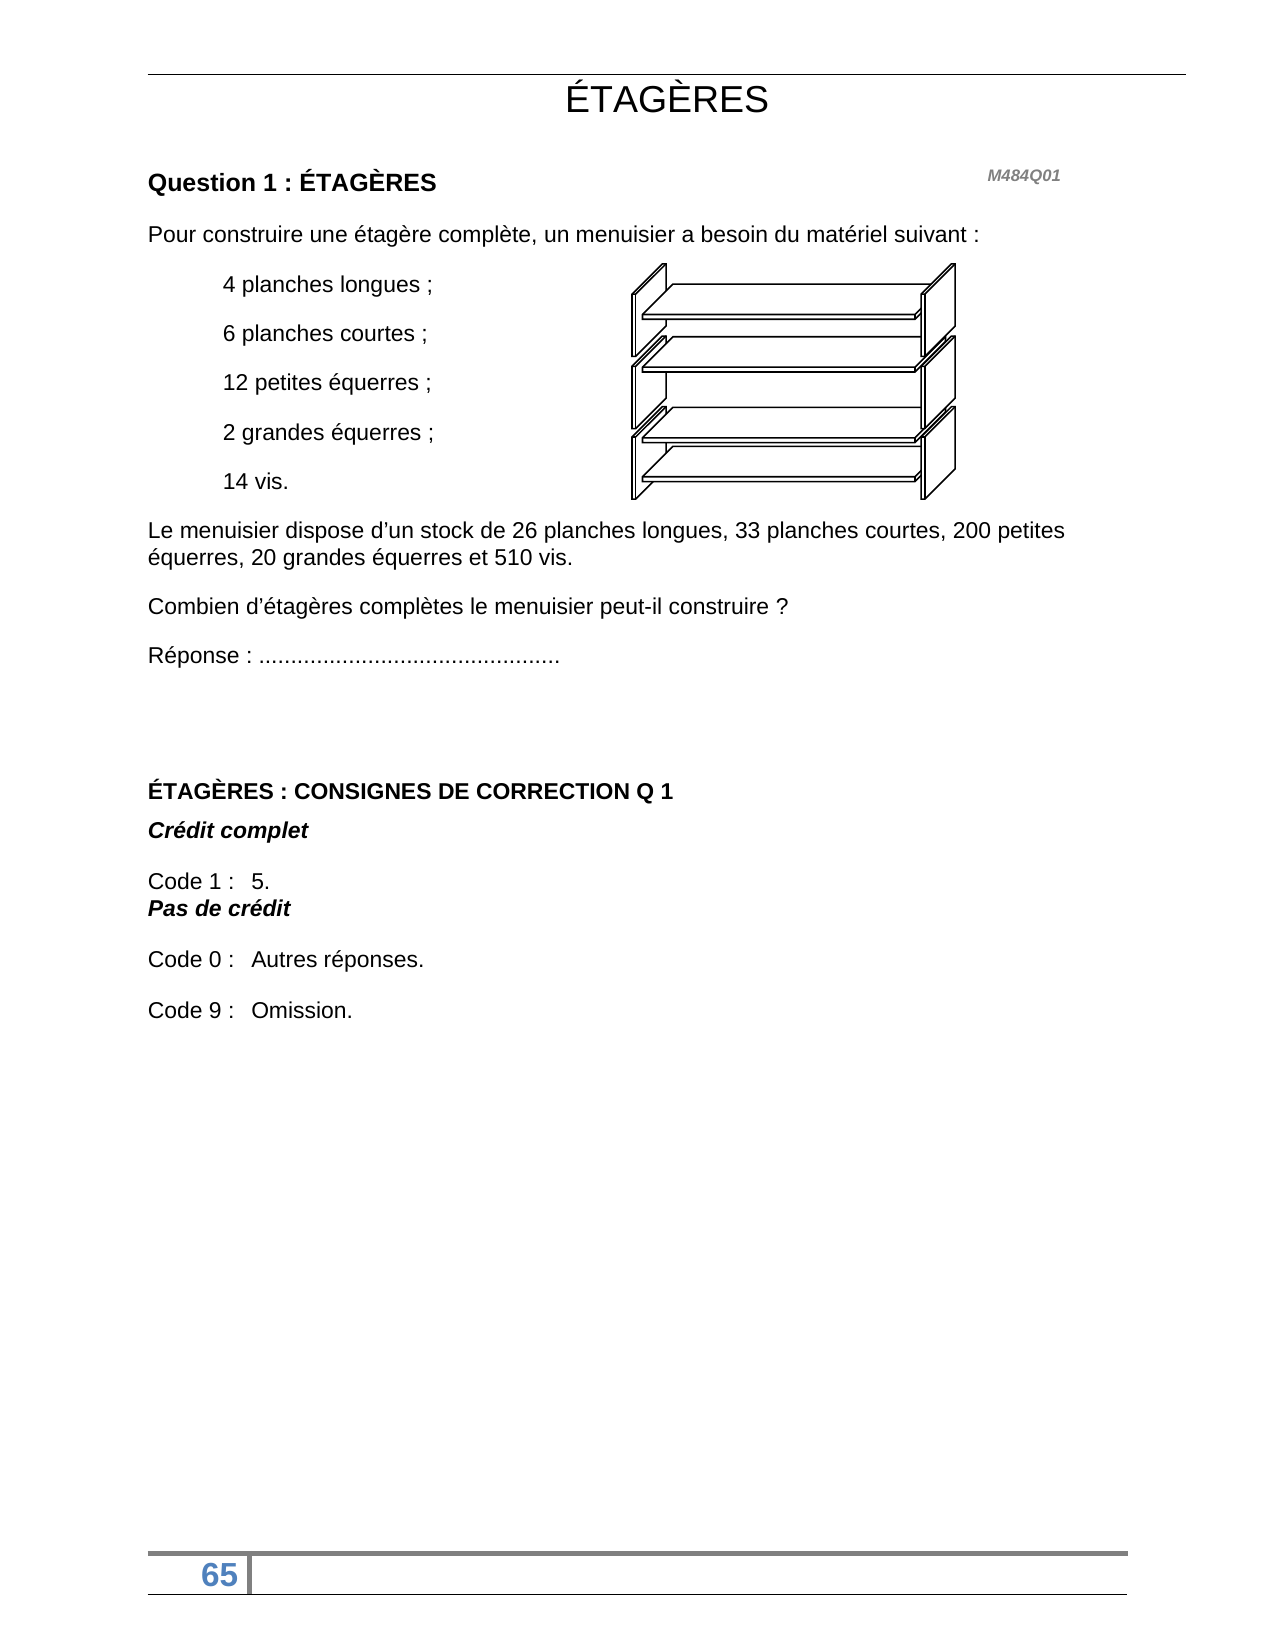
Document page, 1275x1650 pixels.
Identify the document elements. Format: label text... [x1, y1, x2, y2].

text [667, 370, 920, 396]
text 6 planches courtes ; [148, 320, 631, 346]
subtitle Question 1 : ÉTAGÈRES M484Q01 [148, 166, 1127, 196]
text [933, 468, 1127, 494]
text Réponse : [148, 642, 1118, 668]
text Combien d’étagères complètes le menuisier peut-il construire ? [148, 593, 1127, 619]
text ÉTAGÈRES : CONSIGNES DE CORRECTION Q 1 [148, 778, 1127, 804]
text [956, 418, 1127, 445]
text [649, 320, 920, 346]
text 12 petites équerres ; [148, 369, 631, 396]
text Pour construire une étagère complète, un menuisier a besoin du matériel suivant : [148, 221, 1127, 248]
text [643, 479, 920, 494]
text Code 9 : Omission. [148, 997, 1127, 1024]
text [667, 271, 942, 287]
text 2 grandes équerres ; [148, 418, 636, 445]
text Le menuisier dispose d’un stock de 26 planches longues, 33 planches courtes, 200 petites équerres, 20 grandes équerres et 510 vis. [148, 517, 1127, 570]
text [956, 271, 1127, 297]
text Code 1 : 5. [148, 868, 1127, 894]
text [947, 320, 1127, 346]
text Crédit complet [148, 817, 1127, 843]
text [956, 369, 1127, 396]
text 4 planches longues ; [148, 271, 653, 297]
subtitle ÉTAGÈRES [148, 75, 1186, 120]
text Code 0 : Autres réponses. [148, 946, 1127, 972]
text Pas de crédit [148, 894, 1127, 921]
text [667, 440, 920, 445]
text 14 vis. [148, 468, 631, 494]
